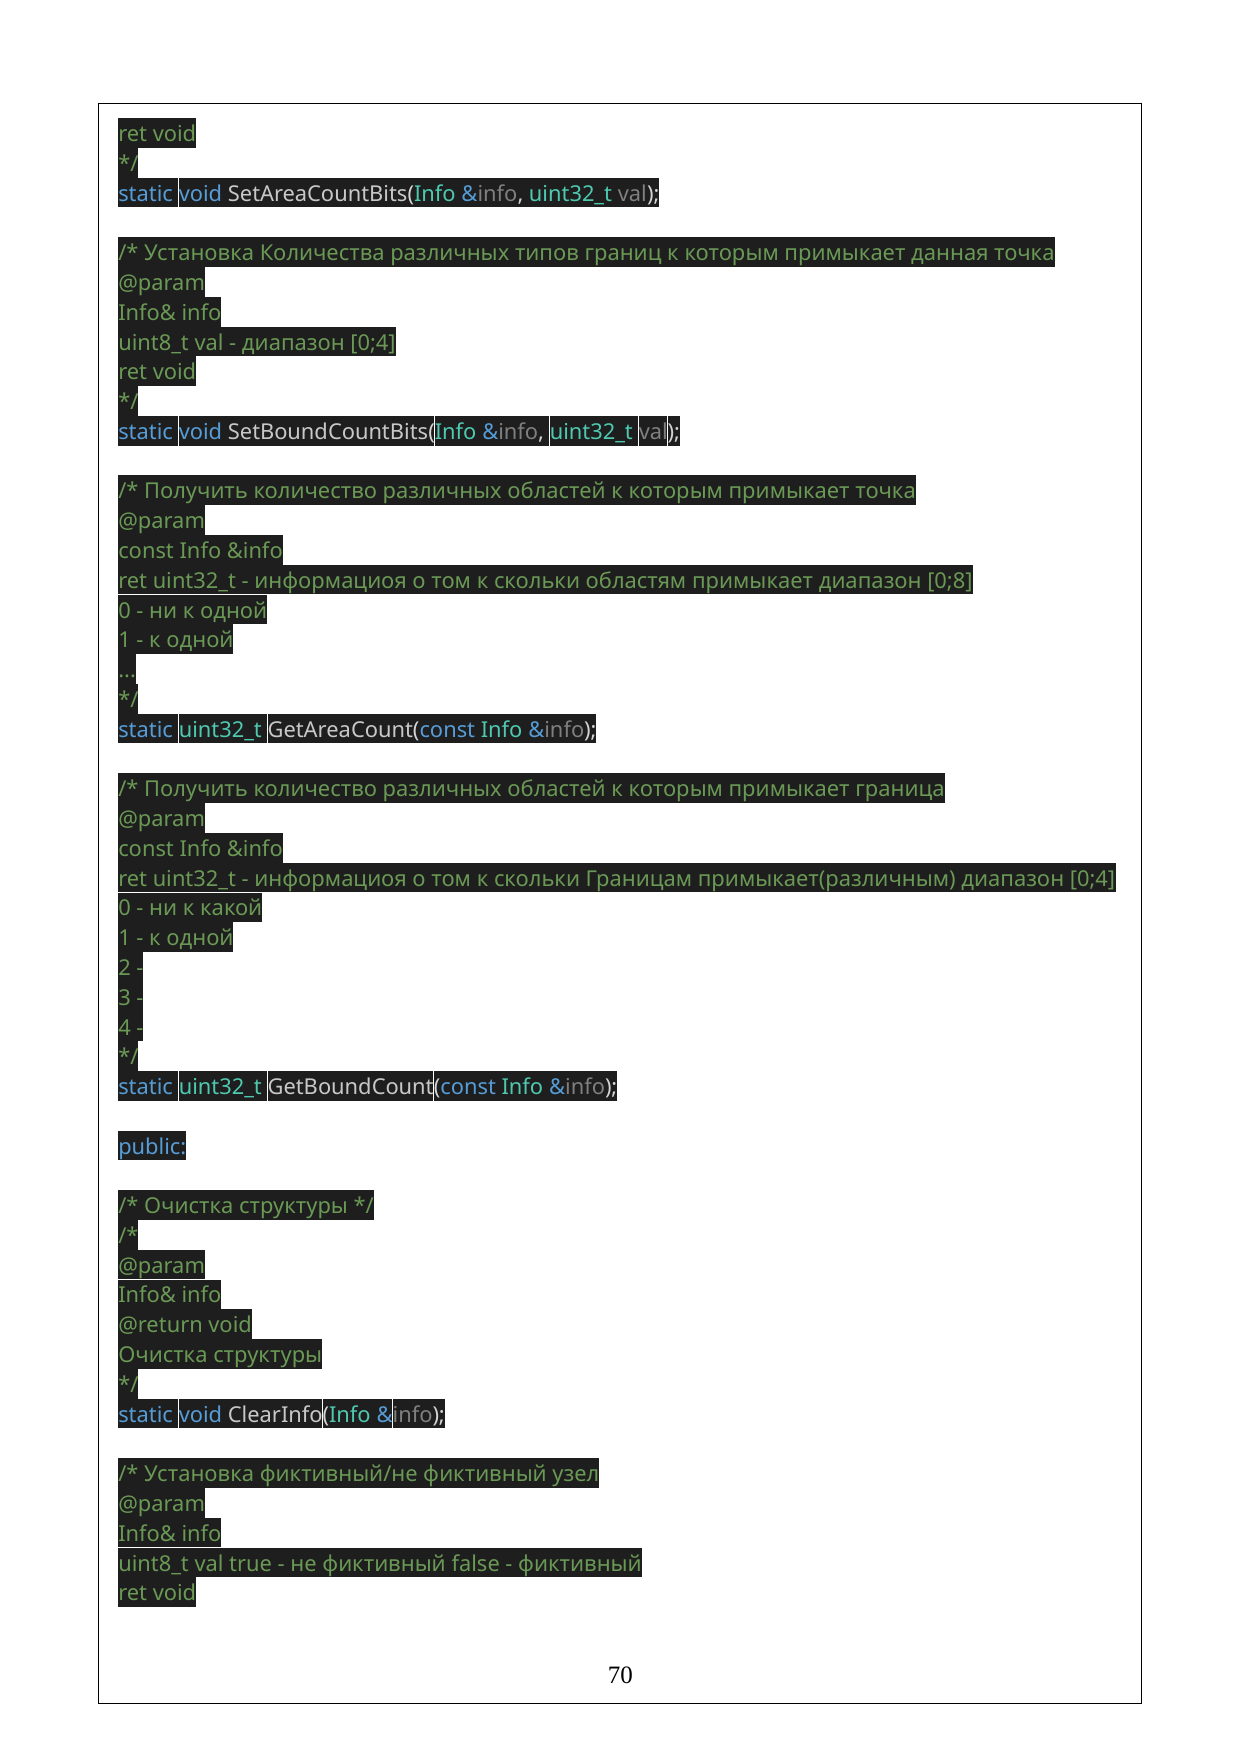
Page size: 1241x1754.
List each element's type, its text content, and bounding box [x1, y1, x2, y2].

text */ [118, 148, 1122, 178]
text static void SetBoundCountBits(Info &info, uint32_t val); [118, 416, 1122, 446]
text @param [118, 505, 1122, 535]
text /* Получить количество различных областей к которым примыкает точка [118, 475, 1122, 505]
text 2 - [118, 952, 1122, 982]
text uint8_t val true - не фиктивный false - фиктивный [118, 1547, 1122, 1577]
text uint8_t val - диапазон [0;4] [118, 327, 1122, 356]
text @param [118, 1488, 1122, 1518]
text 4 - [118, 1012, 1122, 1041]
text /* [118, 1220, 1122, 1250]
text 1 - к одной [118, 922, 1122, 952]
text @param [118, 267, 1122, 297]
text /* Получить количество различных областей к которым примыкает граница [118, 773, 1122, 803]
text Очистка структуры [118, 1339, 1122, 1369]
text public: [118, 1131, 1122, 1160]
text @param [118, 803, 1122, 833]
text @return void [118, 1309, 1122, 1339]
text */ [118, 386, 1122, 416]
text 0 - ни к одной [118, 594, 1122, 624]
text 0 - ни к какой [118, 892, 1122, 922]
text */ [118, 1369, 1122, 1399]
text ret void [118, 118, 1122, 148]
text ret void [118, 356, 1122, 386]
text 1 - к одной [118, 624, 1122, 654]
text /* Очистка структуры */ [118, 1190, 1122, 1220]
text static uint32_t GetBoundCount(const Info &info); [118, 1071, 1122, 1101]
text static uint32_t GetAreaCount(const Info &info); [118, 714, 1122, 743]
text static void SetAreaCountBits(Info &info, uint32_t val); [118, 178, 1122, 207]
text Info& info [118, 1279, 1122, 1309]
text ret uint32_t - информациоя о том к скольки областям примыкает диапазон [0;8] [118, 565, 1122, 594]
text /* Установка Количества различных типов границ к которым примыкает данная точка [118, 237, 1122, 267]
text ret uint32_t - информациоя о том к скольки Границам примыкает(различным) диапазон [0;4] [118, 863, 1122, 892]
text Info& info [118, 297, 1122, 327]
text Info& info [118, 1518, 1122, 1547]
text ... [118, 654, 1122, 684]
text */ [118, 1041, 1122, 1071]
text const Info &info [118, 833, 1122, 863]
text ret void [118, 1577, 1122, 1607]
text static void ClearInfo(Info &info); [118, 1399, 1122, 1428]
text const Info &info [118, 535, 1122, 565]
text /* Установка фиктивный/не фиктивный узел [118, 1458, 1122, 1488]
text 3 - [118, 982, 1122, 1012]
text */ [118, 684, 1122, 714]
text @param [118, 1250, 1122, 1279]
